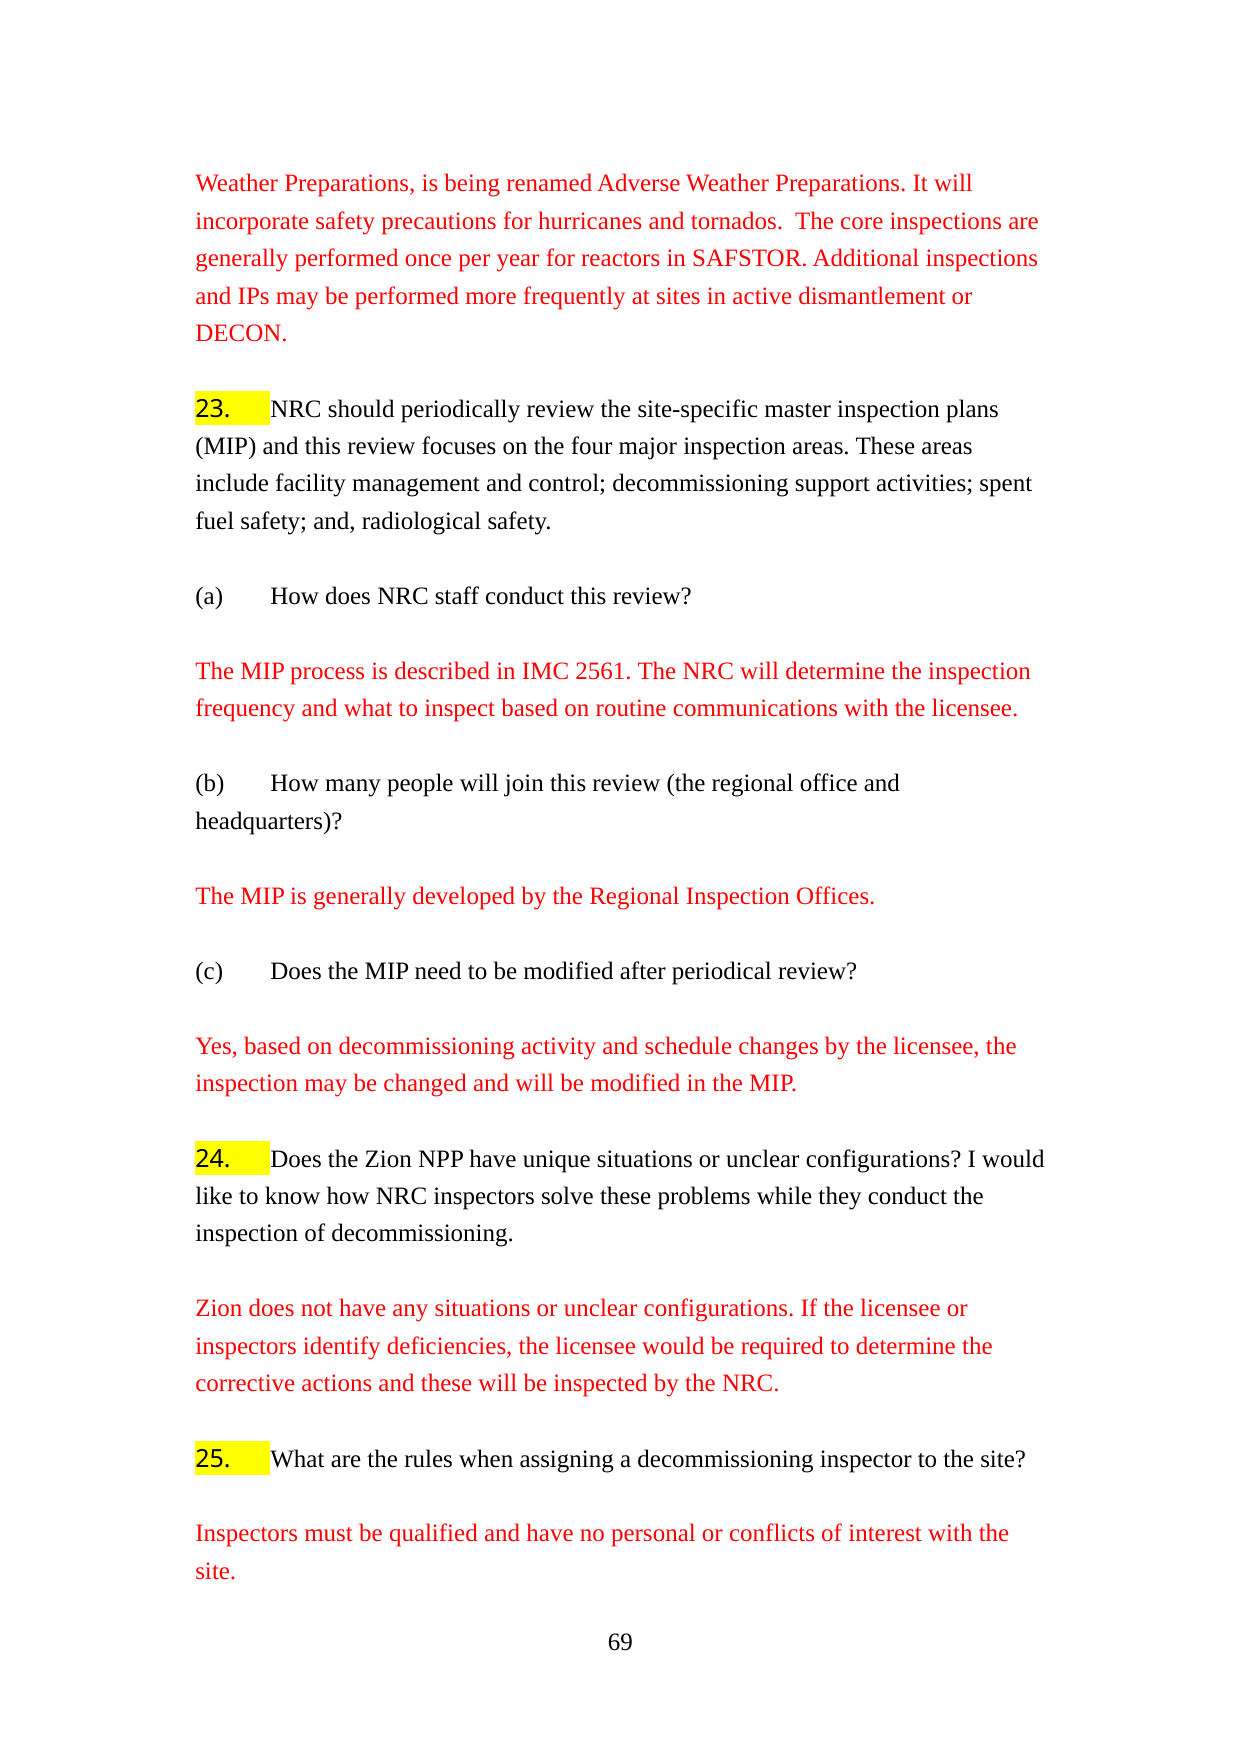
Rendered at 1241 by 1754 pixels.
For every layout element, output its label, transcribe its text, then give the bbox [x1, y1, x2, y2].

list Yes, based on decommissioning activity and schedule changes by the licensee, the inspection may be changed and will be modified in the MIP. [195, 1027, 1045, 1102]
list What are the rules when assigning a decommissioning inspector to the site? [195, 1439, 1045, 1477]
list NRC should periodically review the site-specific master inspection plans (MIP) and this review focuses on the four major inspection areas. These areas include facility management and control; decommissioning support activities; spent fuel safety; and, radiological safety. [195, 389, 1045, 539]
list Does the Zion NPP have unique situations or unclear configurations? I would like to know how NRC inspectors solve these problems while they conduct the inspection of decommissioning. [195, 1139, 1045, 1252]
text Inspectors must be qualified and have no personal or conflicts of interest with the site. [195, 1514, 1045, 1589]
list Does the MIP need to be modified after periodical review? [195, 952, 1045, 989]
list How many people will join this review (the regional office and headquarters)? [195, 764, 1045, 839]
list How does NRC staff conduct this review? [195, 577, 1045, 614]
text The MIP is generally developed by the Regional Inspection Offices. [195, 877, 1045, 914]
text Zion does not have any situations or unclear configurations. If the licensee or inspectors identify deficiencies, the licensee would be required to determine the corrective actions and these will be inspected by the NRC. [195, 1289, 1045, 1402]
text Weather Preparations, is being renamed Adverse Weather Preparations. It will incorporate safety precautions for hurricanes and tornados. The core inspections are generally performed once per year for reactors in SAFSTOR. Additional inspections and IPs may be performed more frequently at sites in active dismantlement or DECON. [195, 164, 1045, 352]
list The MIP process is described in IMC 2561. The NRC will determine the inspection frequency and what to inspect based on routine communications with the licensee. [195, 652, 1045, 727]
